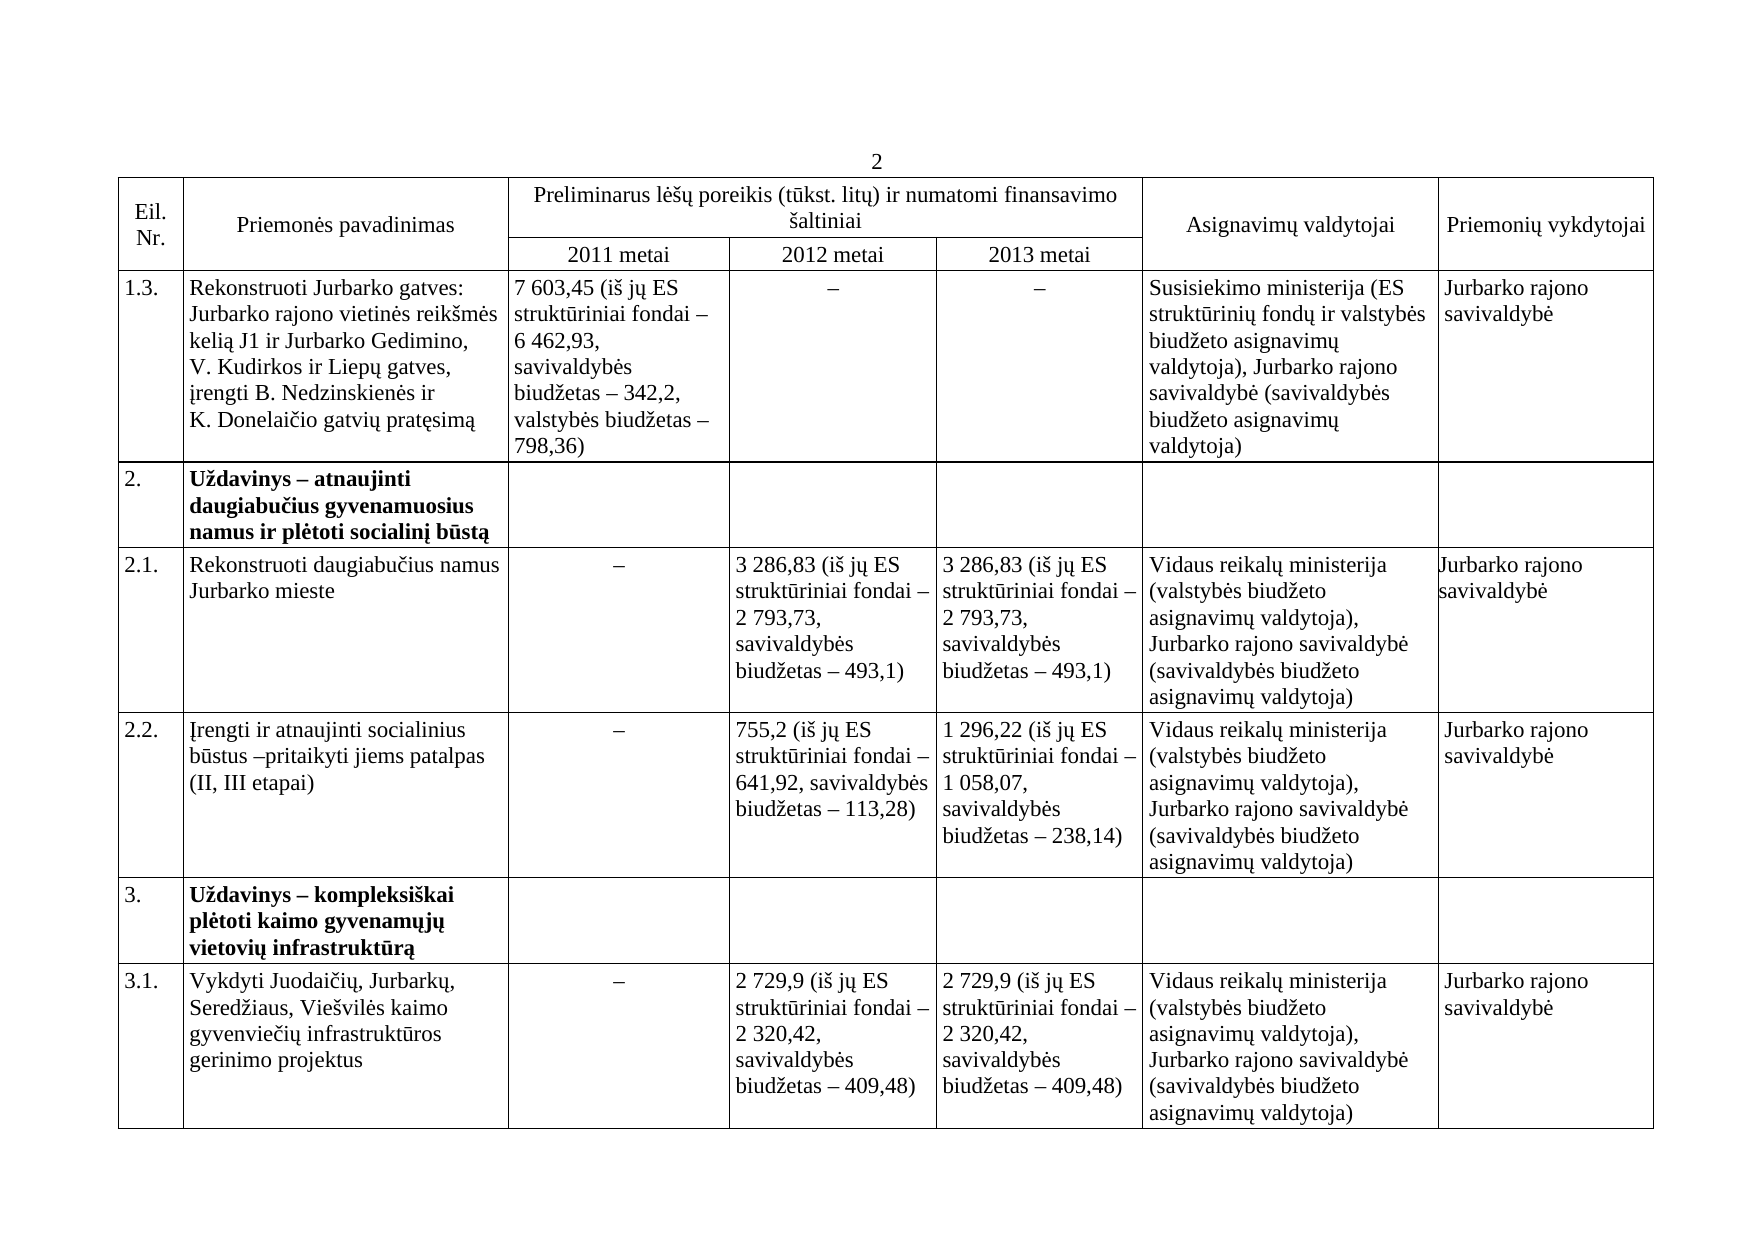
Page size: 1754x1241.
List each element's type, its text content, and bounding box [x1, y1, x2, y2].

table_cell Rekonstruoti daugiabučius namus Jurbarko mieste [184, 548, 508, 712]
table_cell [1439, 463, 1653, 547]
table_cell 2013 metai [937, 238, 1142, 270]
table_cell [1439, 878, 1653, 963]
table_cell Vykdyti Juodaičių, Jurbarkų, Seredžiaus, Viešvilės kaimo gyvenviečių infrastruktūros gerinimo projektus [184, 964, 508, 1128]
table_cell [730, 463, 936, 547]
table_cell 1 296,22 (iš jų ES struktūriniai fondai – 1 058,07, savivaldybės biudžetas – 238,14) [937, 713, 1142, 877]
table_cell [1143, 878, 1438, 963]
table_cell 1.3. [119, 271, 183, 461]
table_cell [937, 463, 1142, 547]
table_cell 3.1. [119, 964, 183, 1128]
table_cell Rekonstruoti Jurbarko gatves: Jurbarko rajono vietinės reikšmės kelią J1 ir Jurbarko Gedimino, V. Kudirkos ir Liepų gatves, įrengti B. Nedzinskienės ir K. Donelaičio gatvių pratęsimą [184, 271, 508, 461]
table_cell 3 286,83 (iš jų ES struktūriniai fondai – 2 793,73, savivaldybės biudžetas – 493,1) [730, 548, 936, 712]
table_cell Susisiekimo ministerija (ES struktūrinių fondų ir valstybės biudžeto asignavimų valdytoja), Jurbarko rajono savivaldybė (savivaldybės biudžeto asignavimų valdytoja) [1143, 271, 1438, 461]
table_cell – [509, 964, 729, 1128]
table_cell – [509, 713, 729, 877]
table_cell Jurbarko rajono savival­dybė [1439, 548, 1653, 712]
table_cell – [509, 548, 729, 712]
table_cell 755,2 (iš jų ES struktūriniai fondai – 641,92, savivaldybės biudžetas – 113,28) [730, 713, 936, 877]
table_header Preliminarus lėšų poreikis (tūkst. litų) ir numatomi finansavimo šaltiniai [509, 178, 1142, 237]
table_cell 3 286,83 (iš jų ES struktūriniai fondai – 2 793,73, savivaldybės biudžetas – 493,1) [937, 548, 1142, 712]
table_header Priemonės pavadinimas [184, 178, 508, 270]
table_cell Uždavinys – kompleksiškai plėtoti kaimo gyvenamųjų vietovių infrastruktūrą [184, 878, 508, 963]
table_cell Vidaus reikalų ministerija (valstybės biudžeto asignavimų valdytoja), Jurbarko rajono savivaldybė (savivaldybės biudžeto asignavimų valdytoja) [1143, 964, 1438, 1128]
table_cell [937, 878, 1142, 963]
table_header Priemonių vykdytojai [1439, 178, 1653, 270]
table_cell Uždavinys – atnaujinti daugiabučius gyvenamuosius namus ir plėtoti socialinį būstą [184, 463, 508, 547]
table_cell 3. [119, 878, 183, 963]
table_cell Jurbarko rajono savivaldybė [1439, 964, 1653, 1128]
table_header Eil. Nr. [119, 178, 183, 270]
table_cell 2.2. [119, 713, 183, 877]
table_cell Vidaus reikalų ministerija (valstybės biudžeto asignavimų valdytoja), Jurbarko rajono savivaldybė (savivaldybės biudžeto asignavimų valdytoja) [1143, 713, 1438, 877]
table_cell 2 729,9 (iš jų ES struktūriniai fondai – 2 320,42, savivaldybės biudžetas – 409,48) [937, 964, 1142, 1128]
table_cell 2. [119, 463, 183, 547]
table_cell [1143, 463, 1438, 547]
table_header Asignavimų valdytojai [1143, 178, 1438, 270]
table_cell 2011 metai [509, 238, 729, 270]
table_cell – [730, 271, 936, 461]
table_cell 2.1. [119, 548, 183, 712]
table_cell [509, 878, 729, 963]
table_cell – [937, 271, 1142, 461]
table_cell Jurbarko rajono savivaldybė [1439, 271, 1653, 461]
table_cell 2012 metai [730, 238, 936, 270]
table_cell 7 603,45 (iš jų ES struktūriniai fondai – 6 462,93, savivaldybės biudžetas – 342,2, valstybės biudžetas – 798,36) [509, 271, 729, 461]
table_cell Įrengti ir atnaujinti socialinius būstus –pritaikyti jiems patalpas (II, III etapai) [184, 713, 508, 877]
table_cell 2 729,9 (iš jų ES struktūriniai fondai – 2 320,42, savivaldybės biudžetas – 409,48) [730, 964, 936, 1128]
table_cell Vidaus reikalų ministerija (valstybės biudžeto asignavimų valdytoja), Jurbarko rajono savivaldybė (savivaldybės biudžeto asignavimų valdytoja) [1143, 548, 1438, 712]
table_cell [509, 463, 729, 547]
table_cell Jurbarko rajono savival­dybė [1439, 713, 1653, 877]
table_cell [730, 878, 936, 963]
